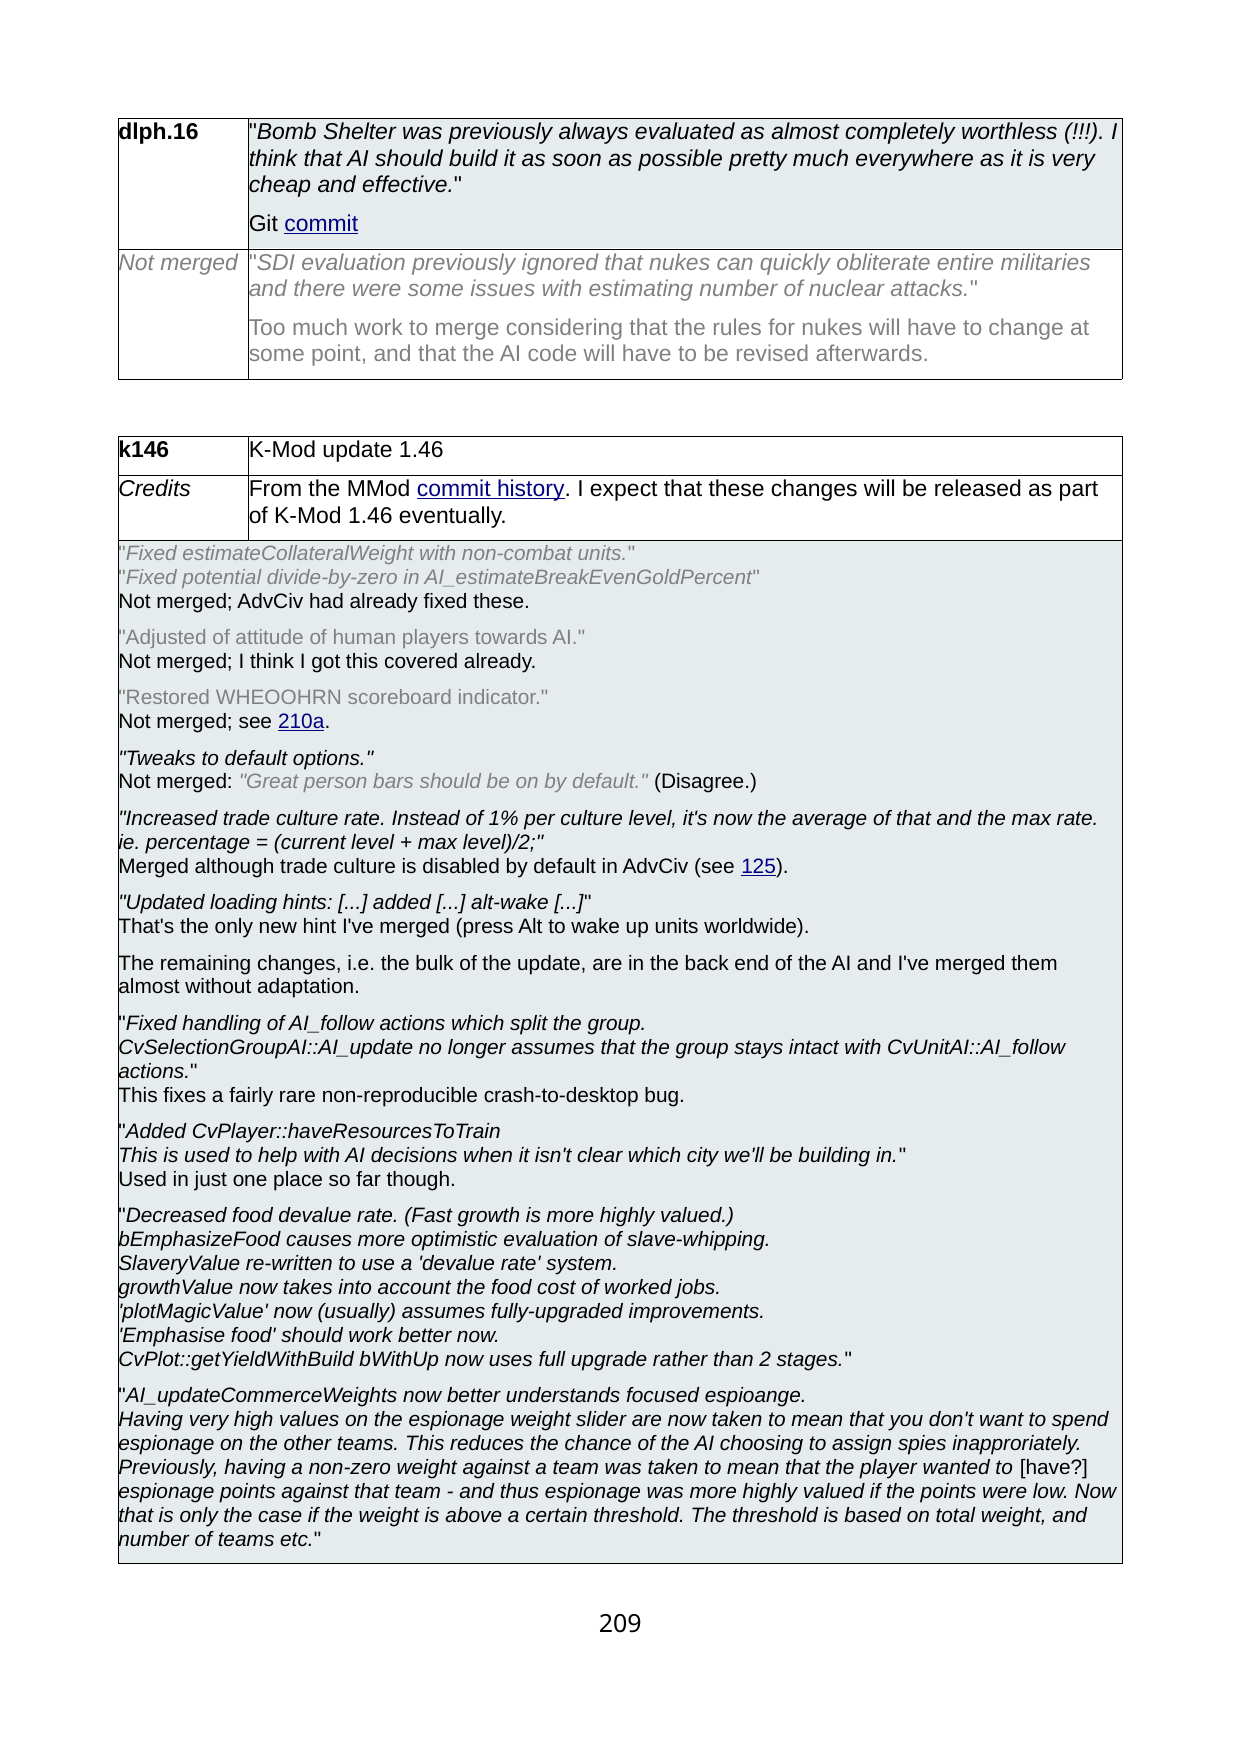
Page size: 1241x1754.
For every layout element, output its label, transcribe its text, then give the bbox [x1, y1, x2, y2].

table_cell "Bomb Shelter was previously always evaluated as almost completely worthless (!!!). I think that AI should build it as soon as possible pretty much everywhere as it is very cheap and effective." Git commit [249, 119, 1122, 248]
table_cell Credits [119, 476, 248, 540]
table_cell dlph.16 [119, 119, 248, 248]
table_cell "Fixed estimateCollateralWeight with non-combat units." "Fixed potential divide-by-zero in AI_estimateBreakEvenGoldPercent" Not merged; AdvCiv had already fixed these. "Adjusted of attitude of human players towards AI." Not merged; I think I got this covered already. "Restored WHEOOHRN scoreboard indicator." Not merged; see 210a. "Tweaks to default options." Not merged: "Great person bars should be on by default." (Disagree.) "Increased trade culture rate. Instead of 1% per culture level, it's now the average of that and the max rate. ie. percentage = (current level + max level)/2;" Merged although trade culture is disabled by default in AdvCiv (see 125). "Updated loading hints: [...] added [...] alt-wake [...]" That's the only new hint I've merged (press Alt to wake up units worldwide). The remaining changes, i.e. the bulk of the update, are in the back end of the AI and I've merged them almost without adaptation. "Fixed handling of AI_follow actions which split the group. CvSelectionGroupAI::AI_update no longer assumes that the group stays intact with CvUnitAI::AI_follow actions." This fixes a fairly rare non-reproducible crash-to-desktop bug. "Added CvPlayer::haveResourcesToTrain This is used to help with AI decisions when it isn't clear which city we'll be building in." Used in just one place so far though. "Decreased food devalue rate. (Fast growth is more highly valued.) bEmphasizeFood causes more optimistic evaluation of slave-whipping. SlaveryValue re-written to use a 'devalue rate' system. growthValue now takes into account the food cost of worked jobs. 'plotMagicValue' now (usually) assumes fully-upgraded improvements. 'Emphasise food' should work better now. CvPlot::getYieldWithBuild bWithUp now uses full upgrade rather than 2 stages." "AI_updateCommerceWeights now better understands focused espioange. Having very high values on the espionage weight slider are now taken to mean that you don't want to spend espionage on the other teams. This reduces the chance of the AI choosing to assign spies inapproriately. Previously, having a non-zero weight against a team was taken to mean that the player wanted to [have?] espionage points against that team - and thus espionage was more highly valued if the points were low. Now that is only the case if the weight is above a certain threshold. The threshold is based on total weight, and number of teams etc." [119, 541, 1122, 1563]
table_header K-Mod update 1.46 [249, 437, 1122, 475]
table_cell From the MMod commit history. I expect that these changes will be released as part of K-Mod 1.46 eventually. [249, 476, 1122, 540]
table_cell Not merged [119, 250, 248, 379]
table_cell "SDI evaluation previously ignored that nukes can quickly obliterate entire militaries and there were some issues with estimating number of nuclear attacks." Too much work to merge considering that the rules for nukes will have to change at some point, and that the AI code will have to be revised afterwards. [249, 250, 1122, 379]
table_header k146 [119, 437, 248, 475]
